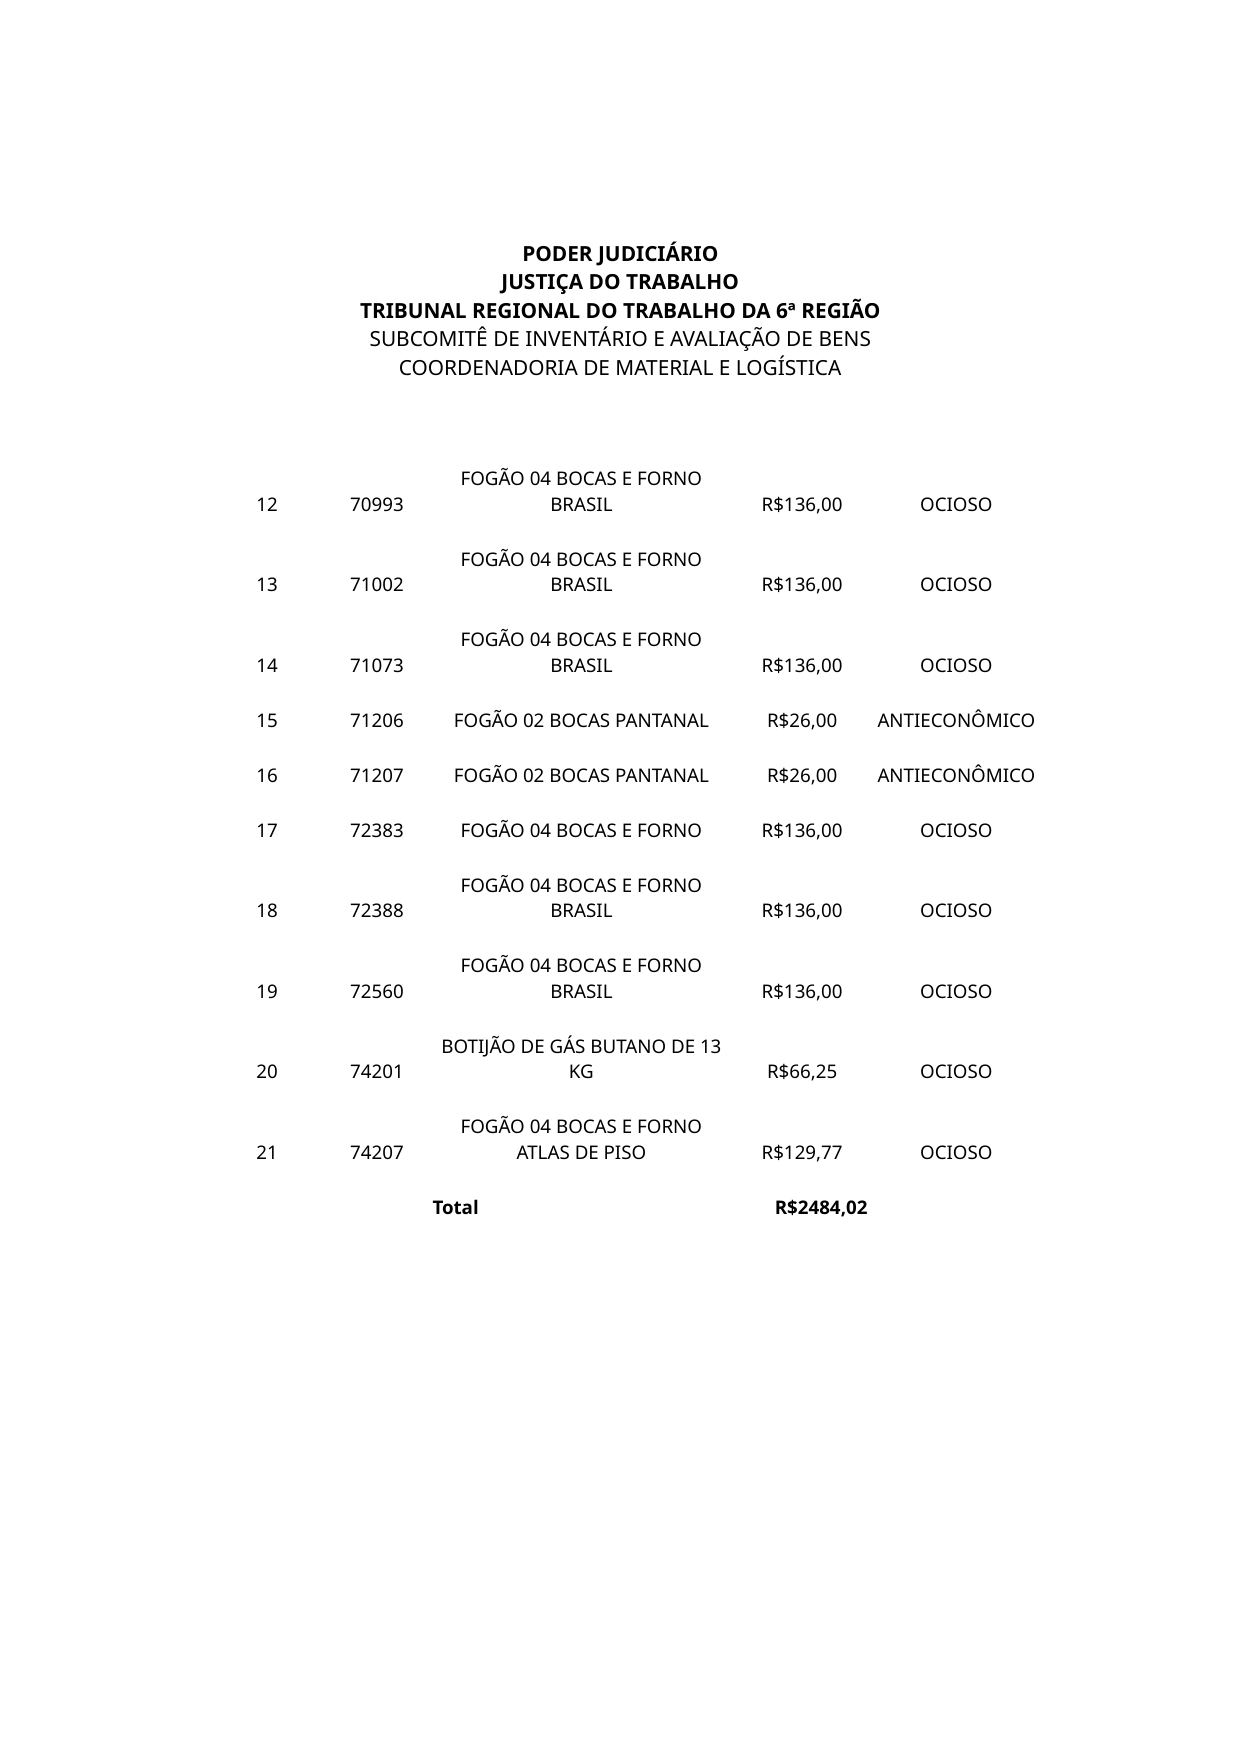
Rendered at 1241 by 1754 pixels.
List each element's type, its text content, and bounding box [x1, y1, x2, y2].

table_cell FOGÃO 04 BOCAS E FORNO BRASIL [429, 546, 733, 627]
table_cell 74207 [325, 1114, 429, 1194]
table_cell OCIOSO [870, 466, 1042, 546]
table_cell [870, 1194, 1042, 1249]
table_cell OCIOSO [870, 817, 1042, 872]
table_cell OCIOSO [870, 1033, 1042, 1114]
table_cell FOGÃO 04 BOCAS E FORNO BRASIL [429, 627, 733, 707]
table_cell ANTIECONÔMICO [870, 707, 1042, 762]
table_cell R$2484,02 [733, 1194, 870, 1249]
table_cell R$136,00 [733, 872, 870, 953]
table_cell 13 [209, 546, 324, 627]
table_cell Total [429, 1194, 733, 1249]
table_cell 71206 [325, 707, 429, 762]
table_cell OCIOSO [870, 953, 1042, 1033]
table_cell R$66,25 [733, 1033, 870, 1114]
table_cell FOGÃO 04 BOCAS E FORNO [429, 817, 733, 872]
table_cell OCIOSO [870, 627, 1042, 707]
table_cell 71073 [325, 627, 429, 707]
table_cell [733, 411, 870, 466]
table_cell OCIOSO [870, 1114, 1042, 1194]
table_cell 16 [209, 762, 324, 817]
table_cell FOGÃO 04 BOCAS E FORNO BRASIL [429, 953, 733, 1033]
table_cell FOGÃO 04 BOCAS E FORNO ATLAS DE PISO [429, 1114, 733, 1194]
table_cell OCIOSO [870, 872, 1042, 953]
table_cell 15 [209, 707, 324, 762]
table_cell R$136,00 [733, 466, 870, 546]
table_cell R$26,00 [733, 762, 870, 817]
table_cell 18 [209, 872, 324, 953]
table_cell [325, 1194, 429, 1249]
table_cell 21 [209, 1114, 324, 1194]
table_cell R$136,00 [733, 817, 870, 872]
table_cell 71207 [325, 762, 429, 817]
table_cell R$26,00 [733, 707, 870, 762]
table_cell 20 [209, 1033, 324, 1114]
table_cell R$129,77 [733, 1114, 870, 1194]
table_cell 72383 [325, 817, 429, 872]
table_cell FOGÃO 04 BOCAS E FORNO BRASIL [429, 466, 733, 546]
table_cell 72560 [325, 953, 429, 1033]
table_cell FOGÃO 02 BOCAS PANTANAL [429, 762, 733, 817]
table_cell FOGÃO 04 BOCAS E FORNO BRASIL [429, 872, 733, 953]
table_cell ANTIECONÔMICO [870, 762, 1042, 817]
table_cell 14 [209, 627, 324, 707]
table_cell [325, 411, 429, 466]
table_cell R$136,00 [733, 546, 870, 627]
table_cell R$136,00 [733, 627, 870, 707]
table_cell FOGÃO 02 BOCAS PANTANAL [429, 707, 733, 762]
table_cell OCIOSO [870, 546, 1042, 627]
table_cell [870, 411, 1042, 466]
table_cell [209, 1194, 324, 1249]
table_cell R$136,00 [733, 953, 870, 1033]
table_cell 71002 [325, 546, 429, 627]
table_cell 12 [209, 466, 324, 546]
table_cell 19 [209, 953, 324, 1033]
table_cell 74201 [325, 1033, 429, 1114]
table_cell BOTIJÃO DE GÁS BUTANO DE 13 KG [429, 1033, 733, 1114]
table_cell [209, 411, 324, 466]
table_cell [429, 411, 733, 466]
table_cell 17 [209, 817, 324, 872]
table_cell 70993 [325, 466, 429, 546]
table_cell 72388 [325, 872, 429, 953]
